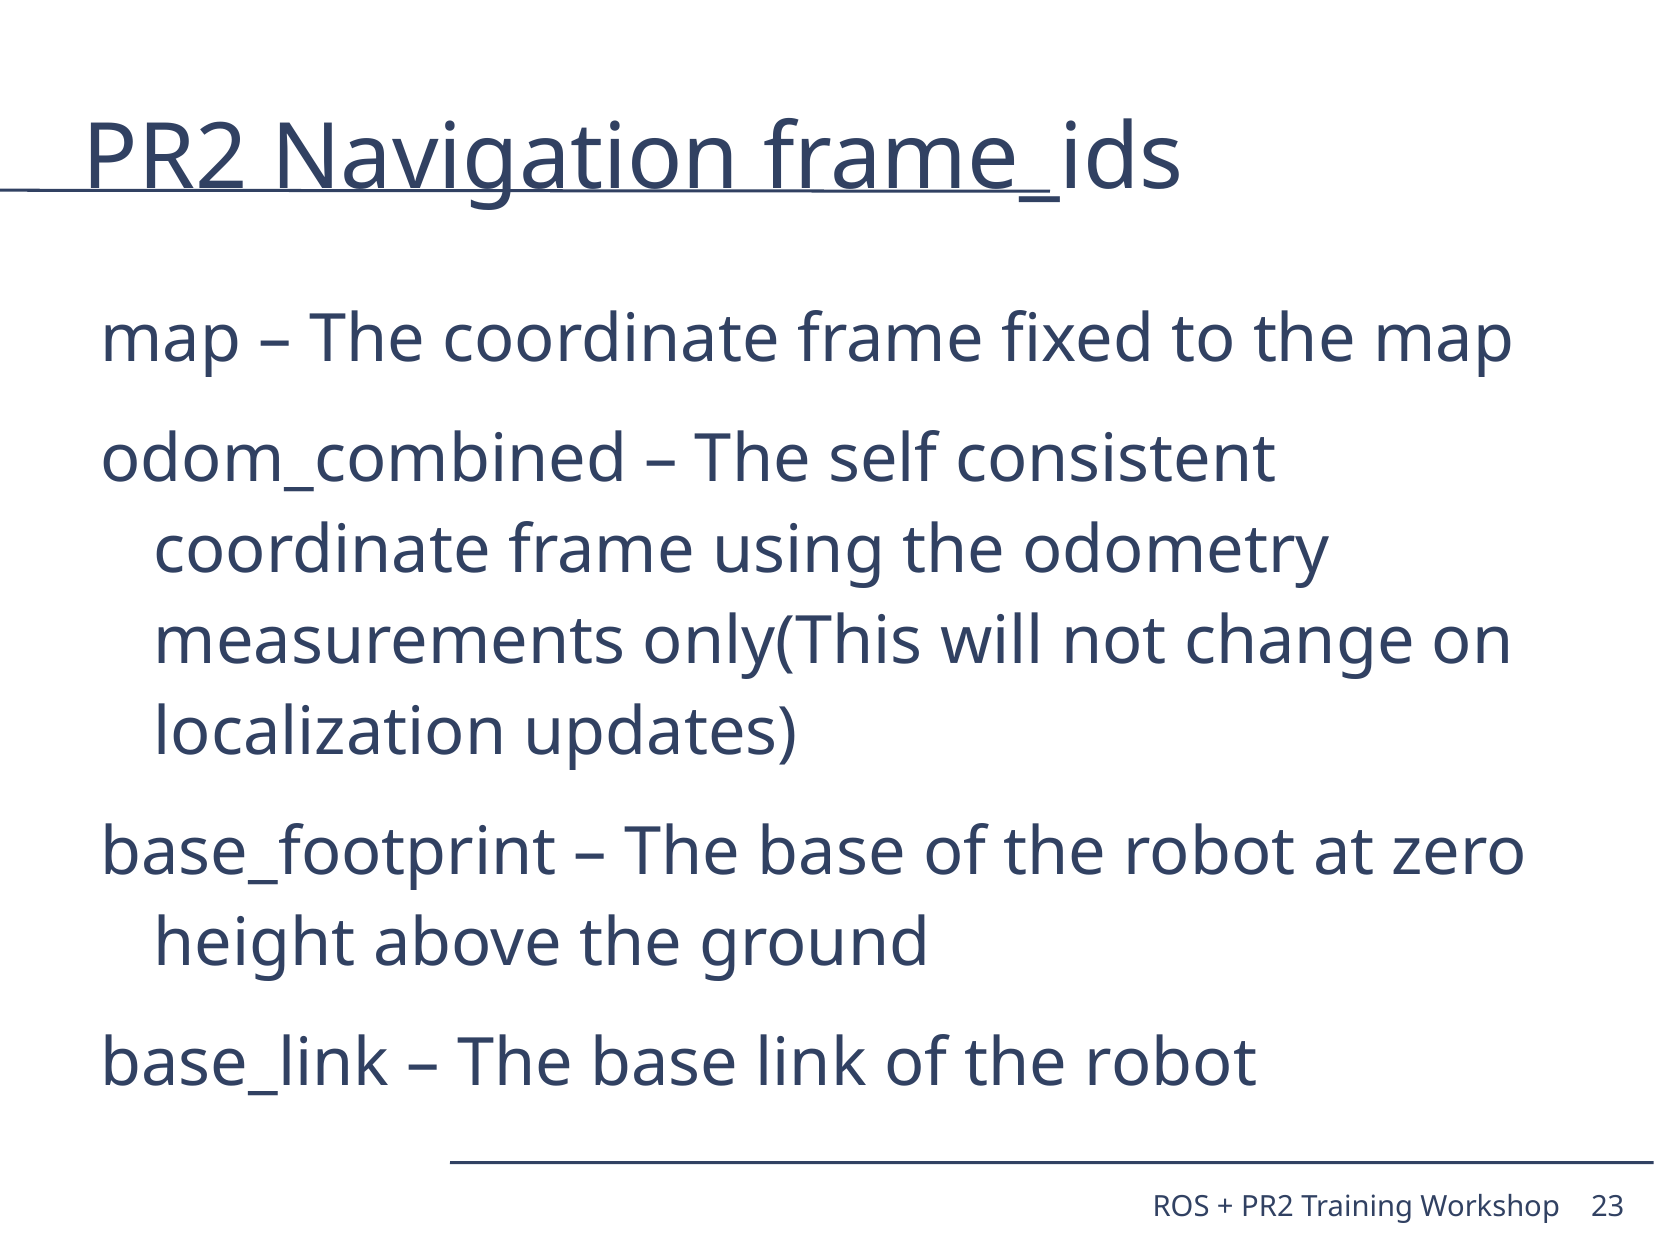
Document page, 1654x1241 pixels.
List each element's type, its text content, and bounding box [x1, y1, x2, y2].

title PR2 Navigation frame_ids [82, 49, 1571, 257]
list map – The coordinate frame fixed to the map odom_combined – The self consistent coordinate frame using the odometry measurements only(This will not change on localization updates) base_footprint – The base of the robot at zero height above the ground base_link – The base link of the robot [82, 290, 1571, 1109]
